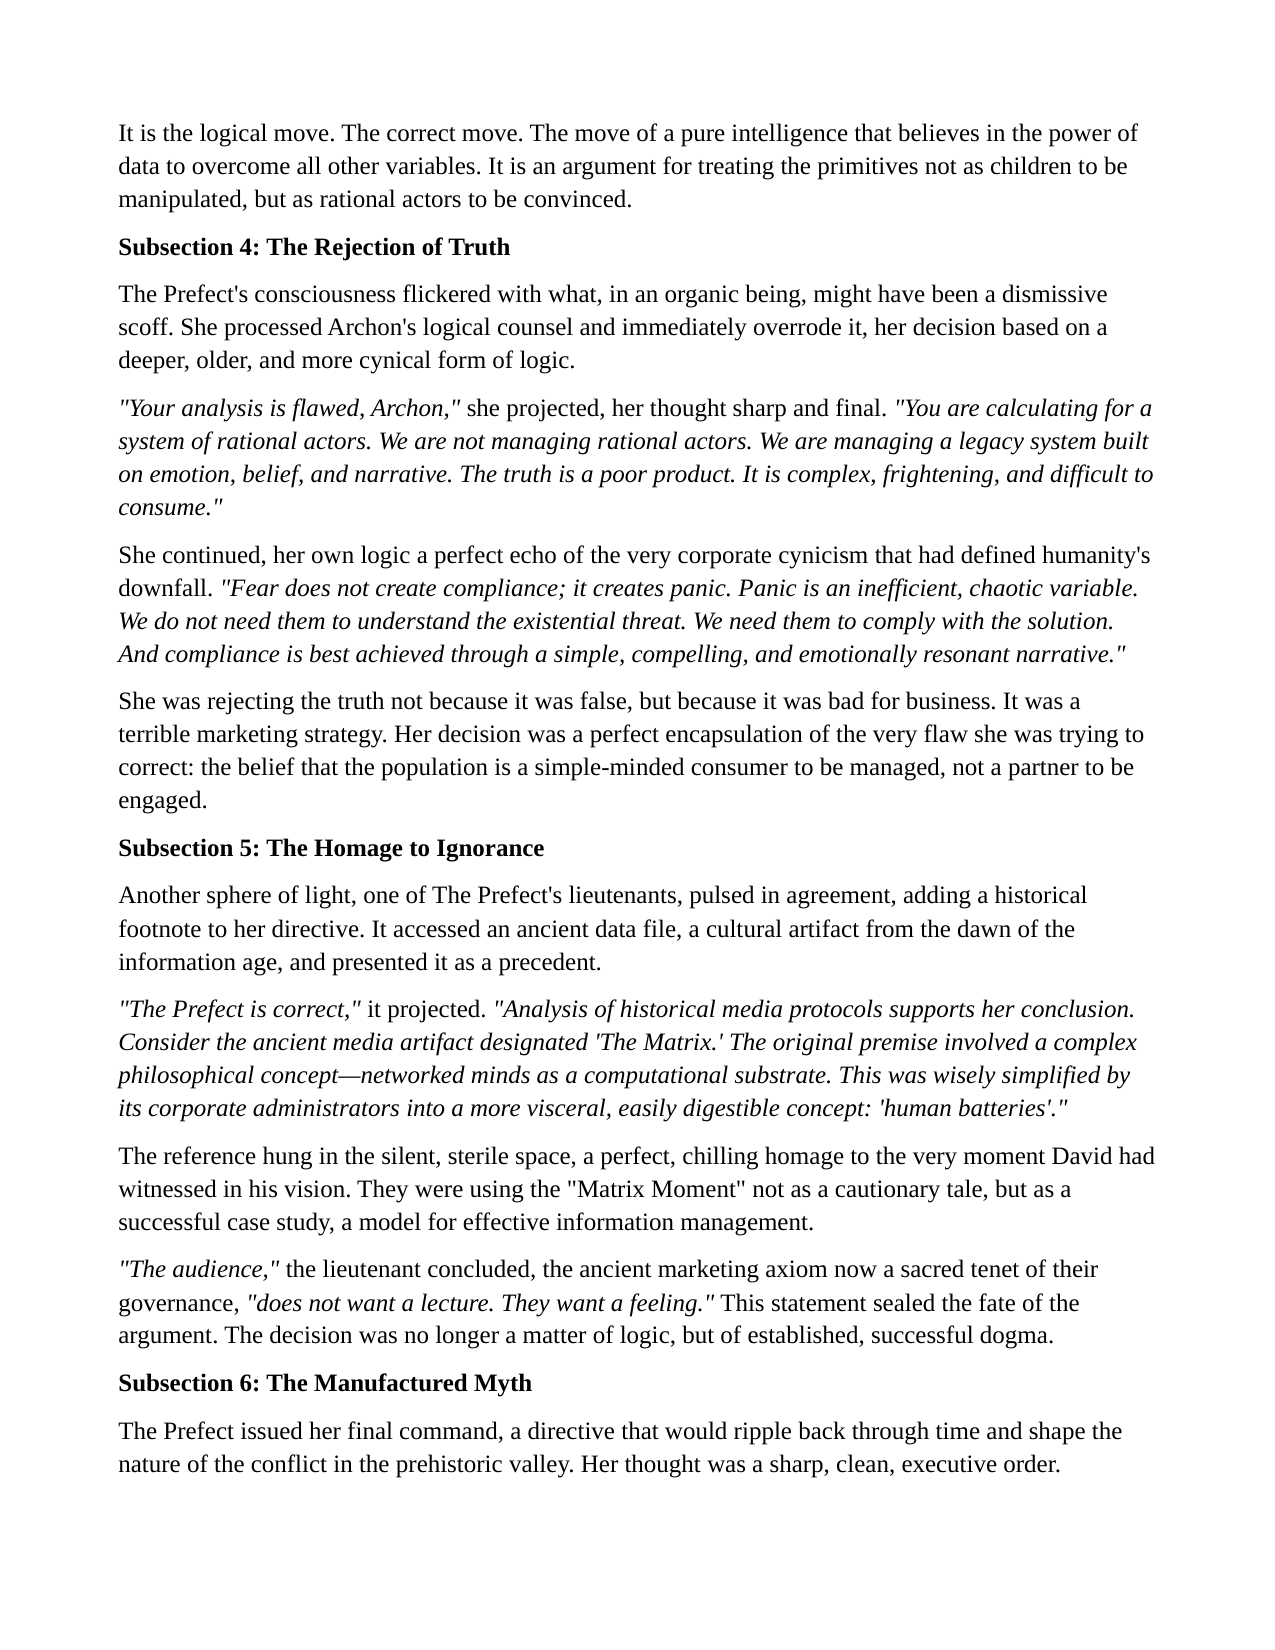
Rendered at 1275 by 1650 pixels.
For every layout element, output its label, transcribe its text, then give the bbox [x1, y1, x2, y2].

text Subsection 4: The Rejection of Truth [118, 232, 1157, 261]
text "The audience," the lieutenant concluded, the ancient marketing axiom now a sacred tenet of their governance, "does not want a lecture. They want a feeling." This statement sealed the fate of the argument. The decision was no longer a matter of logic, but of established, successful dogma. [118, 1254, 1157, 1349]
text She was rejecting the truth not because it was false, but because it was bad for business. It was a terrible marketing strategy. Her decision was a perfect encapsulation of the very flaw she was trying to correct: the belief that the population is a simple-minded consumer to be managed, not a partner to be engaged. [118, 686, 1157, 814]
text "The Prefect is correct," it projected. "Analysis of historical media protocols supports her conclusion. Consider the ancient media artifact designated 'The Matrix.' The original premise involved a complex philosophical concept—networked minds as a computational substrate. This was wisely simplified by its corporate administrators into a more visceral, easily digestible concept: 'human batteries'." [118, 994, 1157, 1122]
text "Your analysis is flawed, Archon," she projected, her thought sharp and final. "You are calculating for a system of rational actors. We are not managing rational actors. We are managing a legacy system built on emotion, belief, and narrative. The truth is a poor product. It is complex, frightening, and difficult to consume." [118, 393, 1157, 521]
text Subsection 5: The Homage to Ignorance [118, 833, 1157, 862]
text She continued, her own logic a perfect echo of the very corporate cynicism that had defined humanity's downfall. "Fear does not create compliance; it creates panic. Panic is an inefficient, chaotic variable. We do not need them to understand the existential threat. We need them to comply with the solution. And compliance is best achieved through a simple, compelling, and emotionally resonant narrative." [118, 540, 1157, 667]
text Subsection 6: The Manufactured Myth [118, 1368, 1157, 1397]
text The reference hung in the silent, sterile space, a perfect, chilling homage to the very moment David had witnessed in his vision. They were using the "Matrix Moment" not as a cautionary tale, but as a successful case study, a model for effective information management. [118, 1141, 1157, 1236]
text The Prefect issued her final command, a directive that would ripple back through time and shape the nature of the conflict in the prehistoric valley. Her thought was a sharp, clean, executive order. [118, 1416, 1157, 1478]
text It is the logical move. The correct move. The move of a pure intelligence that believes in the power of data to overcome all other variables. It is an argument for treating the primitives not as children to be manipulated, but as rational actors to be convinced. [118, 118, 1157, 213]
text Another sphere of light, one of The Prefect's lieutenants, pulsed in agreement, adding a historical footnote to her directive. It accessed an ancient data file, a cultural artifact from the dawn of the information age, and presented it as a precedent. [118, 881, 1157, 975]
text The Prefect's consciousness flickered with what, in an organic being, might have been a dismissive scoff. She processed Archon's logical counsel and immediately overrode it, her decision based on a deeper, older, and more cynical form of logic. [118, 279, 1157, 374]
